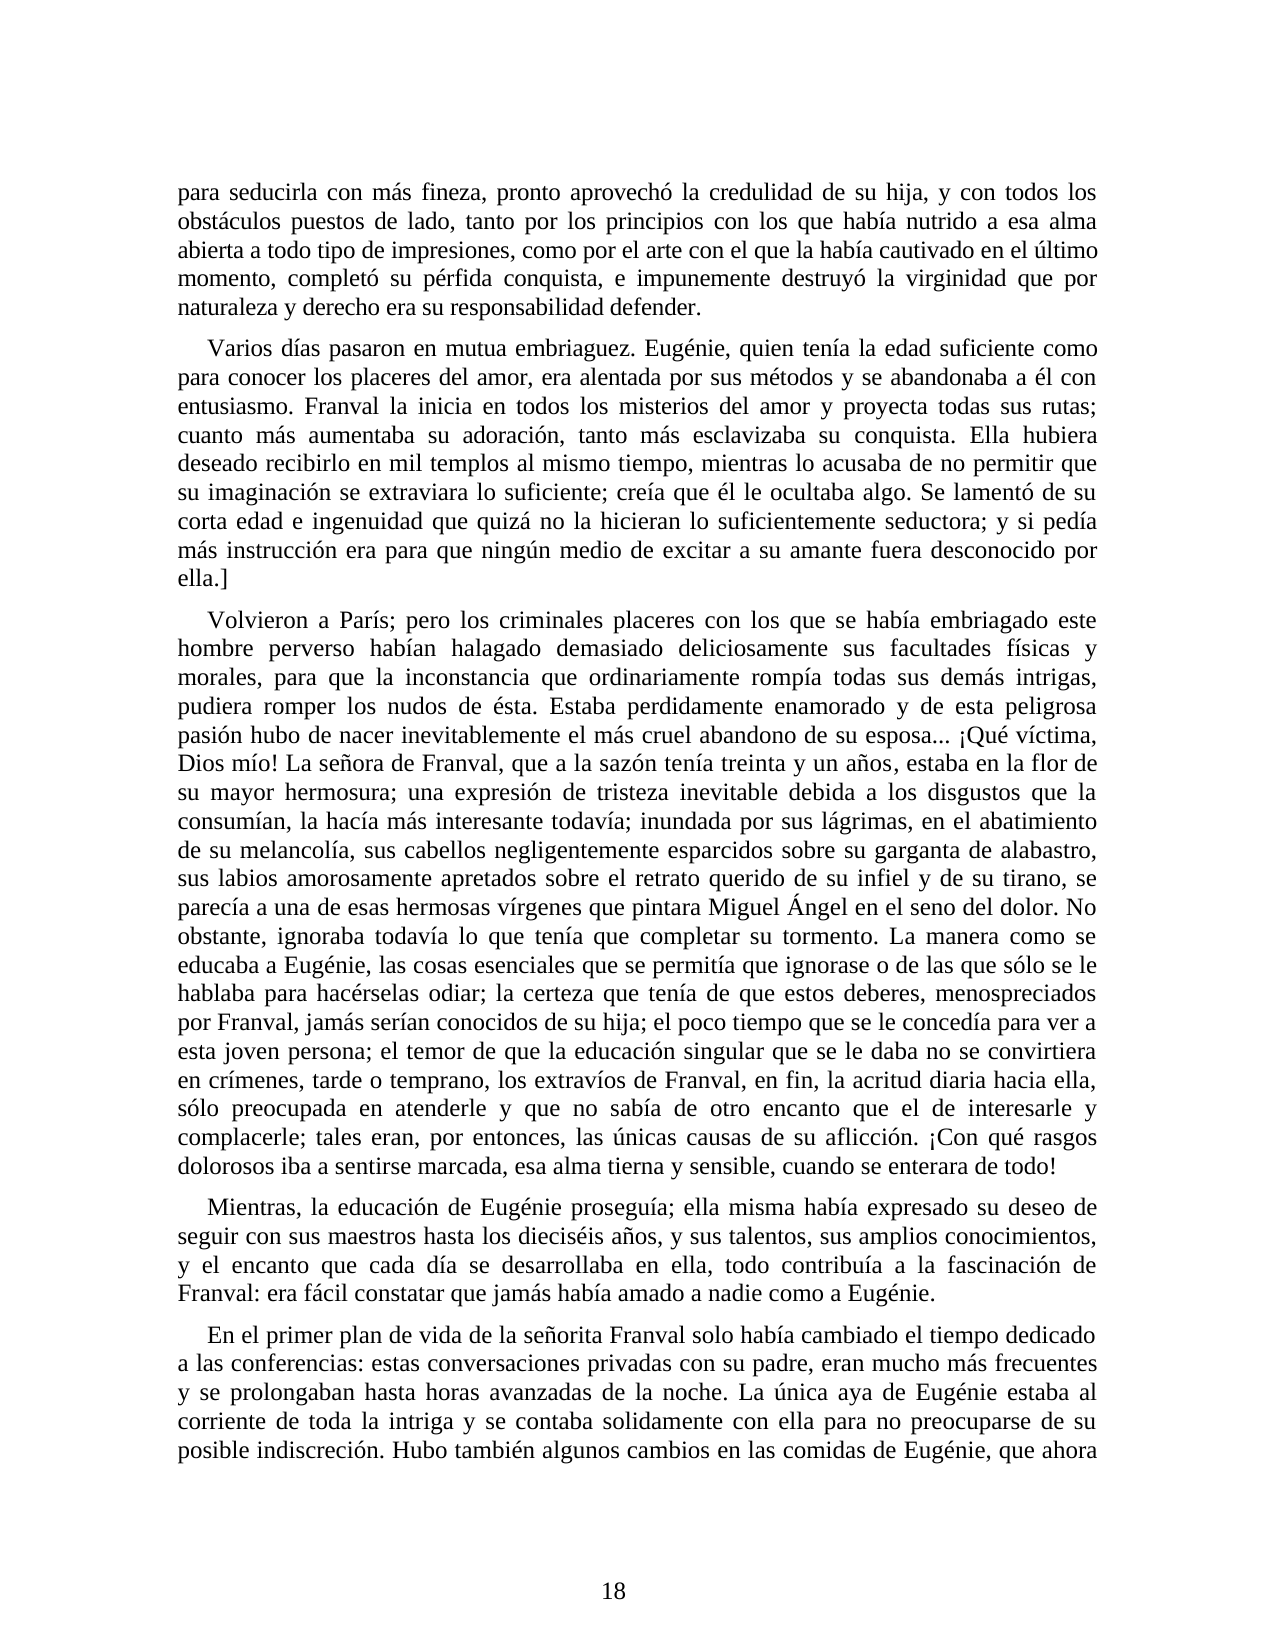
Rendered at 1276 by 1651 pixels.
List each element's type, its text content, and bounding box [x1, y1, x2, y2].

text Varios días pasaron en mutua embriaguez. Eugénie, quien tenía la edad suficiente como para conocer los placeres del amor, era alentada por sus métodos y se abandonaba a él con entusiasmo. Franval la inicia en todos los misterios del amor y proyecta todas sus rutas; cuanto más aumentaba su adoración, tanto más esclavizaba su conquista. Ella hubiera deseado recibirlo en mil templos al mismo tiempo, mientras lo acusaba de no permitir que su imaginación se extraviara lo suficiente; creía que él le ocultaba algo. Se lamentó de su corta edad e ingenuidad que quizá no la hicieran lo suficientemente seductora; y si pedía más instrucción era para que ningún medio de excitar a su amante fuera desconocido por ella.] [177, 333, 1098, 592]
text para seducirla con más fineza, pronto aprovechó la credulidad de su hija, y con todos los obstáculos puestos de lado, tanto por los principios con los que había nutrido a esa alma abierta a todo tipo de impresiones, como por el arte con el que la había cautivado en el último momento, completó su pérfida conquista, e impunemente destruyó la virginidad que por naturaleza y derecho era su responsabilidad defender. [177, 177, 1098, 321]
text Mientras, la educación de Eugénie proseguía; ella misma había expresado su deseo de seguir con sus maestros hasta los dieciséis años, y sus talentos, sus amplios conocimientos, y el encanto que cada día se desarrollaba en ella, todo contribuía a la fascinación de Franval: era fácil constatar que jamás había amado a nadie como a Eugénie. [177, 1192, 1098, 1307]
text En el primer plan de vida de la señorita Franval solo había cambiado el tiempo dedicado a las conferencias: estas conversaciones privadas con su padre, eran mucho más frecuentes y se prolongaban hasta horas avanzadas de la noche. La única aya de Eugénie estaba al corriente de toda la intriga y se contaba solidamente con ella para no preocuparse de su posible indiscreción. Hubo también algunos cambios en las comidas de Eugénie, que ahora [177, 1320, 1098, 1463]
text Volvieron a París; pero los criminales placeres con los que se había embriagado este hombre perverso habían halagado demasiado deliciosamente sus facultades físicas y morales, para que la inconstancia que ordinariamente rompía todas sus demás intrigas, pudiera romper los nudos de ésta. Estaba perdidamente enamorado y de esta peligrosa pasión hubo de nacer inevitablemente el más cruel abandono de su esposa... ¡Qué víctima, Dios mío! La señora de Franval, que a la sazón tenía treinta y un años, estaba en la flor de su mayor hermosura; una expresión de tristeza inevitable debida a los disgustos que la consumían, la hacía más interesante todavía; inundada por sus lágrimas, en el abatimiento de su melancolía, sus cabellos negligentemente esparcidos sobre su garganta de alabastro, sus labios amorosamente apretados sobre el retrato querido de su infiel y de su tirano, se parecía a una de esas hermosas vírgenes que pintara Miguel Ángel en el seno del dolor. No obstante, ignoraba todavía lo que tenía que completar su tormento. La manera como se educaba a Eugénie, las cosas esenciales que se permitía que ignorase o de las que sólo se le hablaba para hacérselas odiar; la certeza que tenía de que estos deberes, menospreciados por Franval, jamás serían conocidos de su hija; el poco tiempo que se le concedía para ver a esta joven persona; el temor de que la educación singular que se le daba no se convirtiera en crímenes, tarde o temprano, los extravíos de Franval, en fin, la acritud diaria hacia ella, sólo preocupada en atenderle y que no sabía de otro encanto que el de interesarle y complacerle; tales eran, por entonces, las únicas causas de su aflicción. ¡Con qué rasgos dolorosos iba a sentirse marcada, esa alma tierna y sensible, cuando se enterara de todo! [177, 605, 1098, 1180]
